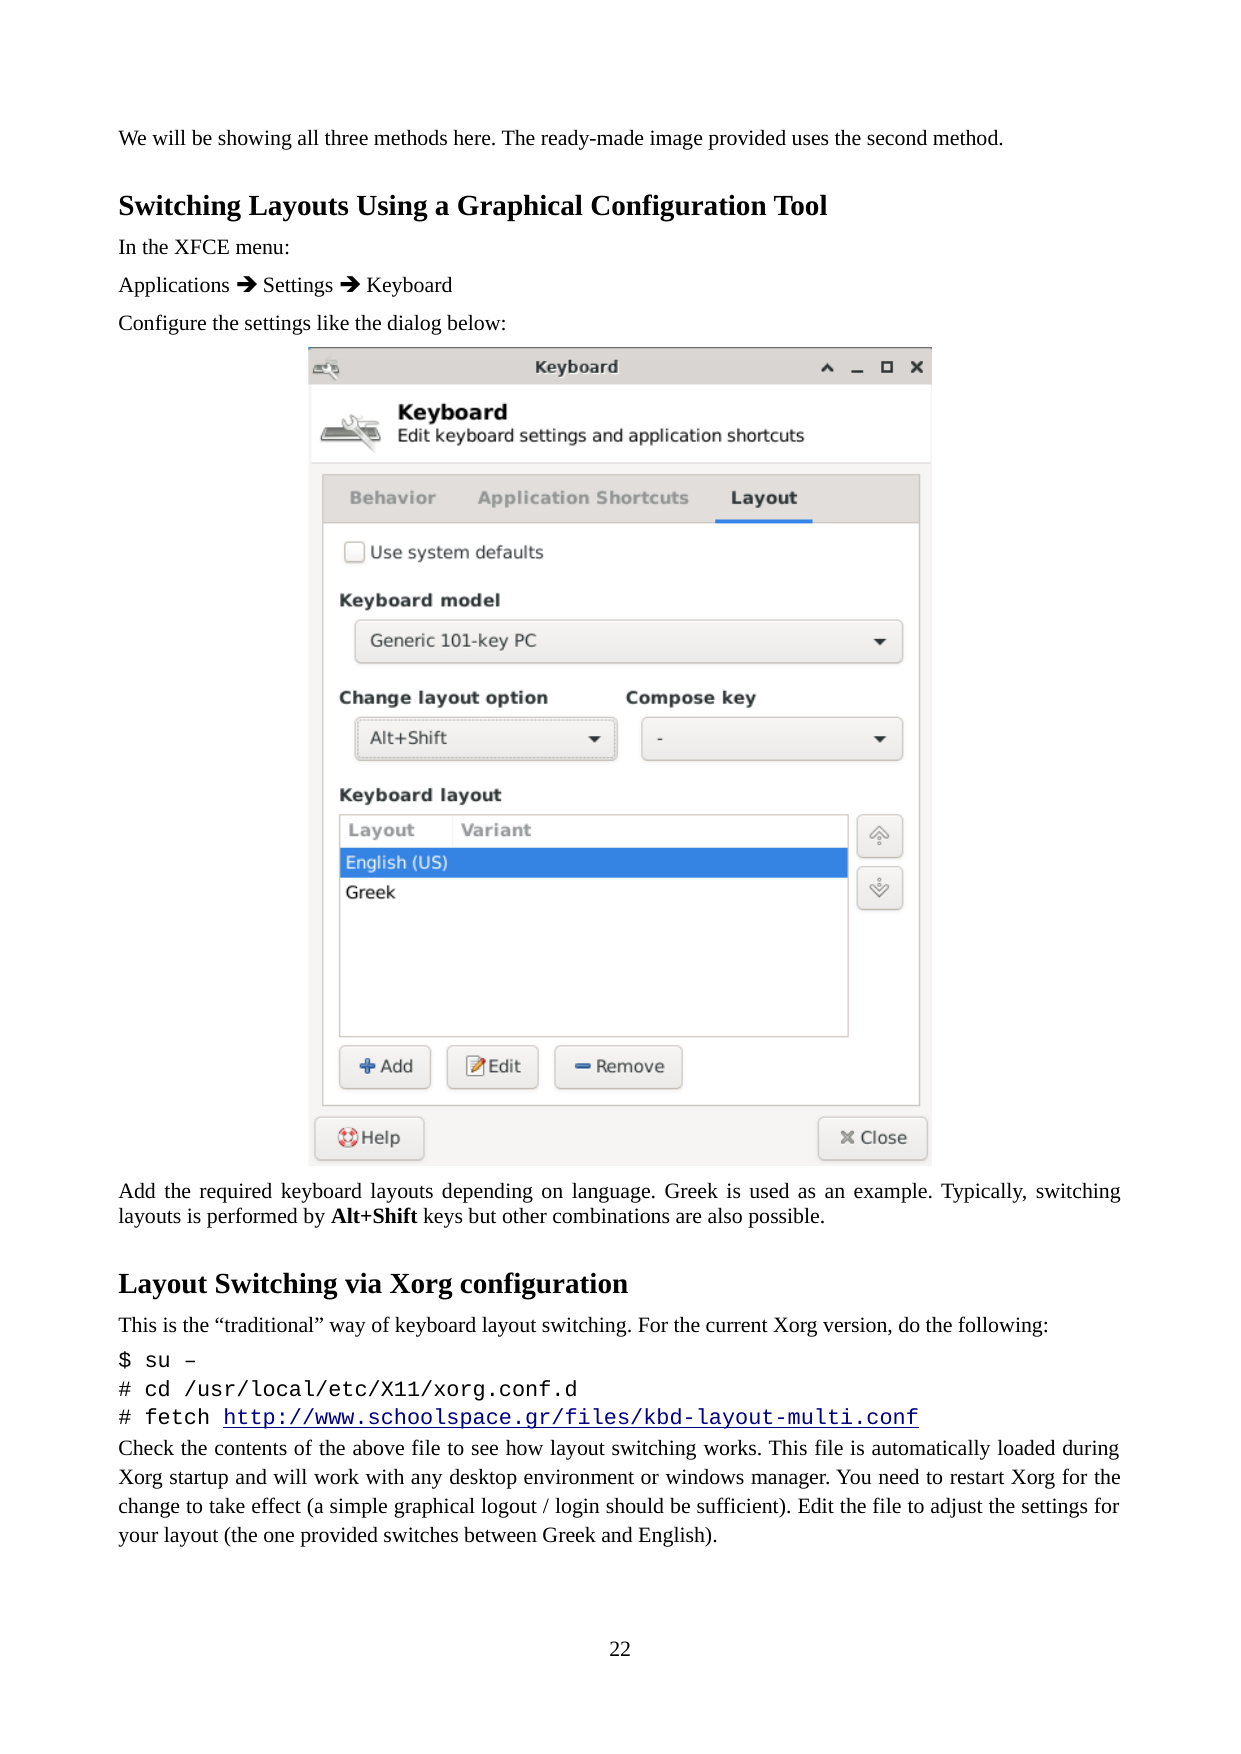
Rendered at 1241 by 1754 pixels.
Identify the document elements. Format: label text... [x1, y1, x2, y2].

text $ su – [118, 1350, 1122, 1374]
text Add the required keyboard layouts depending on language. Greek is used as an example. Typically, switching layouts is performed by Alt+Shift keys but other combinations are also possible. [118, 1178, 1122, 1228]
text # cd /usr/local/etc/X11/xorg.conf.d [118, 1378, 1122, 1403]
subtitle Layout Switching via Xorg configuration [118, 1266, 1122, 1299]
text # fetch http://www.schoolspace.gr/files/kbd-layout-multi.conf [118, 1407, 1122, 1431]
text In the XFCE menu: [118, 234, 1122, 259]
subtitle Switching Layouts Using a Graphical Configuration Tool [118, 188, 1122, 222]
text We will be showing all three methods here. The ready-made image provided uses the second method. [118, 125, 1122, 151]
text Applications  Settings  Keyboard [118, 272, 1122, 297]
text Check the contents of the above file to see how layout switching works. This file is automatically loaded during Xorg startup and will work with any desktop environment or windows manager. You need to restart Xorg for the change to take effect (a simple graphical logout / login should be sufficient). Edit the file to adjust the settings for your layout (the one provided switches between Greek and English). [118, 1435, 1122, 1547]
text This is the “traditional” way of keyboard layout switching. For the current Xorg version, do the following: [118, 1312, 1122, 1337]
text Configure the settings like the dialog below: [118, 309, 1122, 335]
